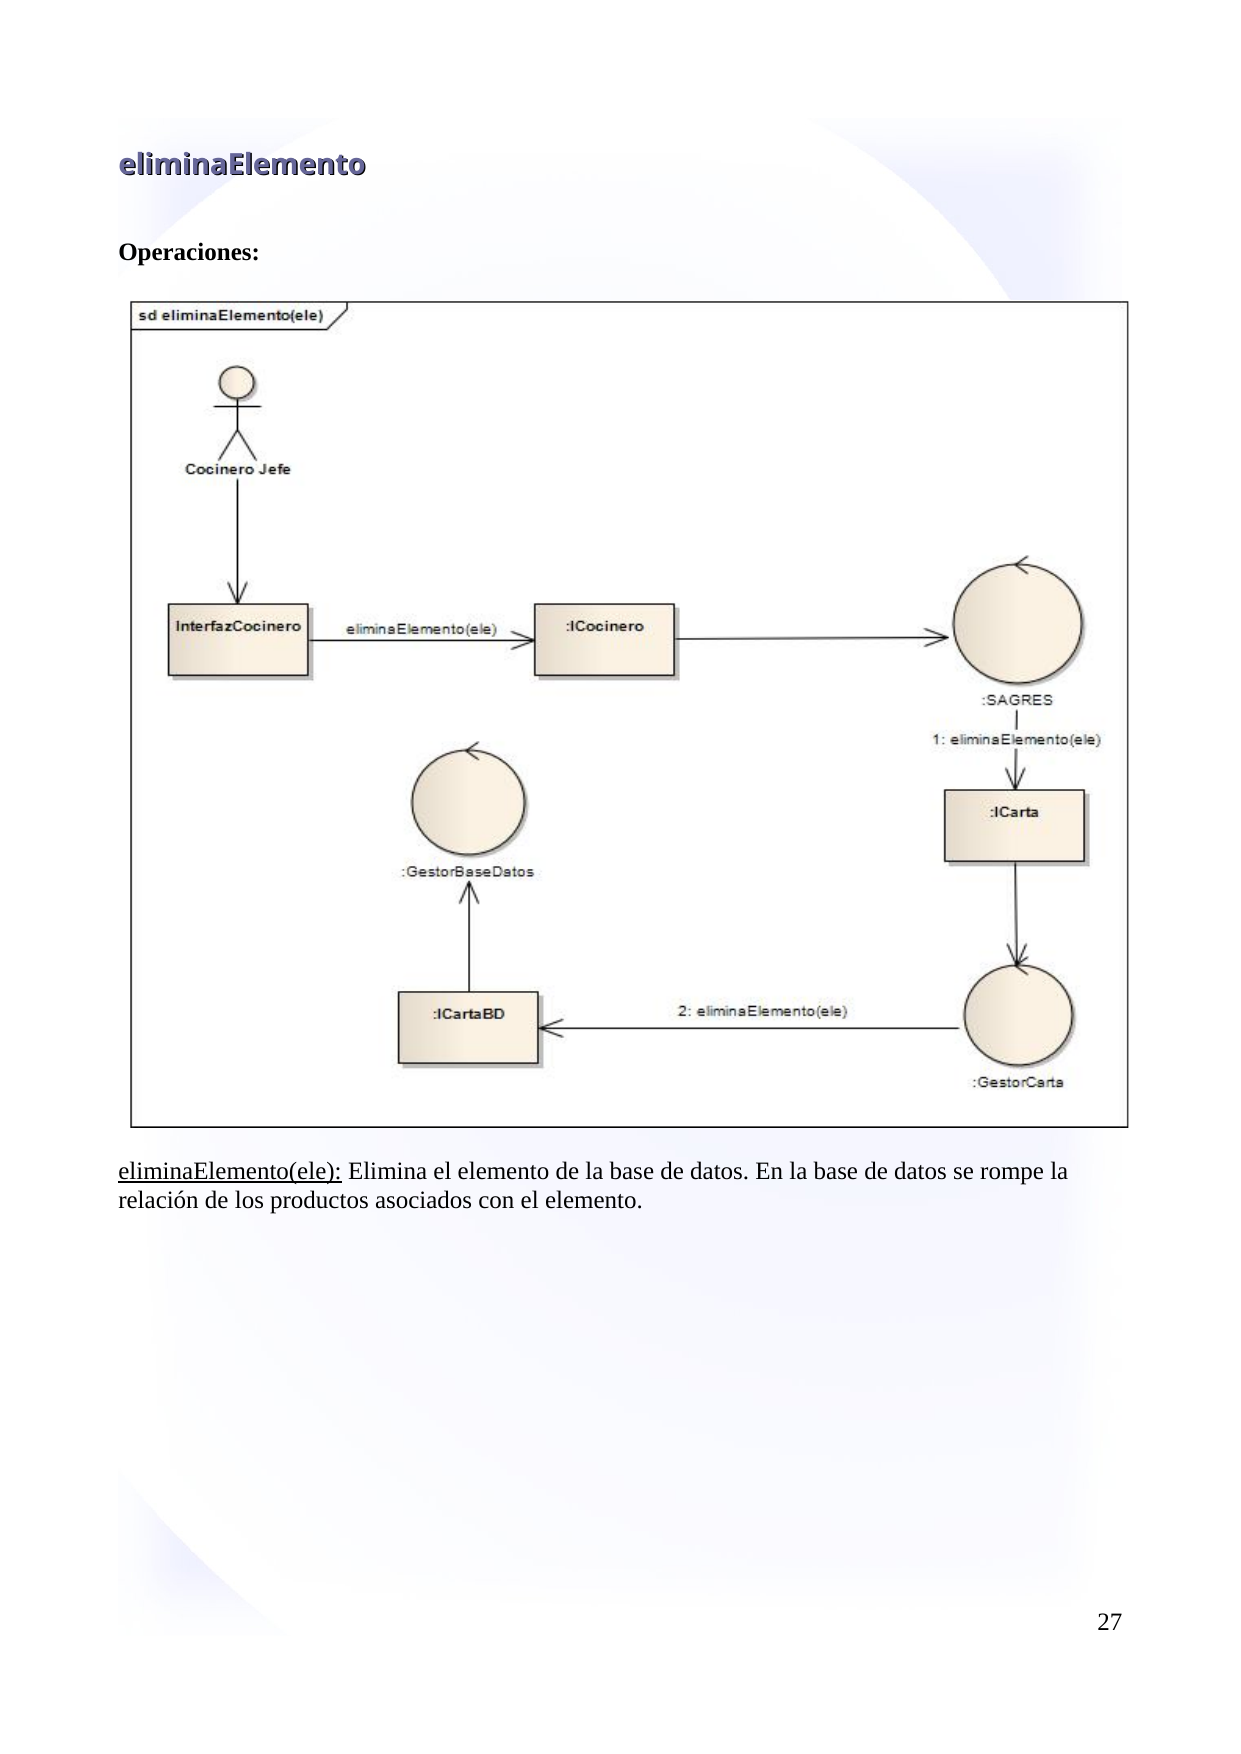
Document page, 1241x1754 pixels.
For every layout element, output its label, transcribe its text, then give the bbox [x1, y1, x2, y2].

picture [118, 118, 1122, 143]
text eliminaElemento(ele): Elimina el elemento de la base de datos. En la base de datos se rompe la relación de los productos asociados con el elemento. [118, 1156, 1122, 1214]
text Operaciones: [118, 237, 1122, 265]
picture [118, 183, 1122, 237]
subtitle eliminaElemento [118, 143, 1122, 183]
picture [118, 265, 1129, 1156]
picture [118, 1214, 1122, 1636]
